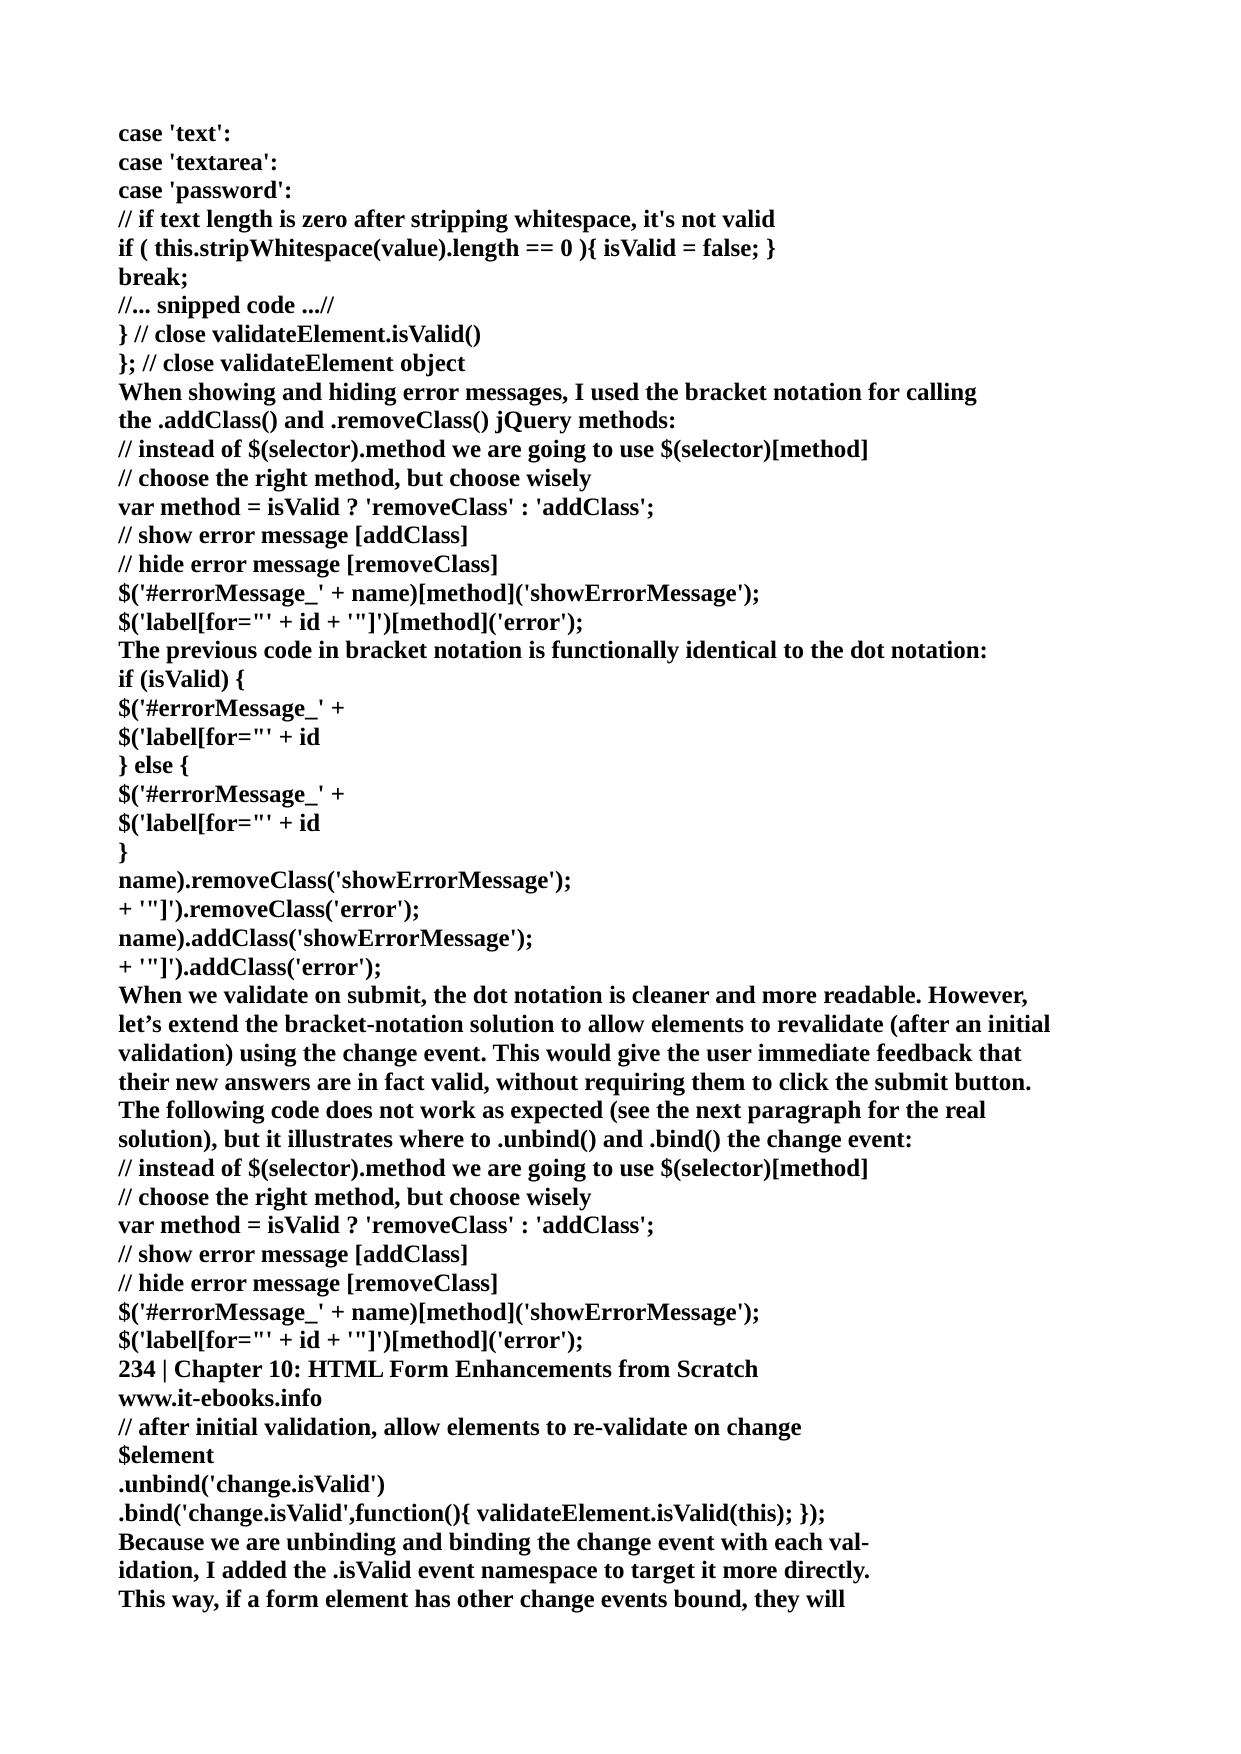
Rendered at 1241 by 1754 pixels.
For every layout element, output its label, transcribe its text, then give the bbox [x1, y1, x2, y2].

text // show error message [addClass] [118, 521, 1122, 549]
text their new answers are in fact valid, without requiring them to click the submit button. [118, 1067, 1122, 1096]
text var method = isValid ? 'removeClass' : 'addClass'; [118, 1211, 1122, 1239]
text The previous code in bracket notation is functionally identical to the dot notation: [118, 636, 1122, 664]
text $('label[for="' + id + '"]')[method]('error'); [118, 1326, 1122, 1354]
text // after initial validation, allow elements to re-validate on change [118, 1412, 1122, 1441]
text // instead of $(selector).method we are going to use $(selector)[method] [118, 434, 1122, 463]
text idation, I added the .isValid event namespace to target it more directly. [118, 1556, 1122, 1584]
text name).removeClass('showErrorMessage'); [118, 866, 1122, 894]
text solution), but it illustrates where to .unbind() and .bind() the change event: [118, 1124, 1122, 1153]
text // if text length is zero after stripping whitespace, it's not valid [118, 204, 1122, 233]
text // instead of $(selector).method we are going to use $(selector)[method] [118, 1153, 1122, 1182]
text if ( this.stripWhitespace(value).length == 0 ){ isValid = false; } [118, 233, 1122, 262]
text case 'text': [118, 118, 1122, 147]
text //... snipped code ...// [118, 291, 1122, 319]
text if (isValid) { [118, 664, 1122, 693]
text // hide error message [removeClass] [118, 1268, 1122, 1297]
text This way, if a form element has other change events bound, they will [118, 1584, 1122, 1613]
text .bind('change.isValid',function(){ validateElement.isValid(this); }); [118, 1498, 1122, 1527]
text break; [118, 262, 1122, 291]
text $('label[for="' + id + '"]')[method]('error'); [118, 607, 1122, 636]
text $('label[for="' + id [118, 722, 1122, 751]
text Because we are unbinding and binding the change event with each val- [118, 1527, 1122, 1556]
text $('label[for="' + id [118, 808, 1122, 837]
text case 'password': [118, 176, 1122, 204]
text validation) using the change event. This would give the user immediate feedback that [118, 1038, 1122, 1067]
text } // close validateElement.isValid() [118, 319, 1122, 348]
text // choose the right method, but choose wisely [118, 1182, 1122, 1211]
text $('#errorMessage_' + name)[method]('showErrorMessage'); [118, 1297, 1122, 1326]
text $('#errorMessage_' + [118, 693, 1122, 722]
text .unbind('change.isValid') [118, 1469, 1122, 1498]
text When we validate on submit, the dot notation is cleaner and more readable. However, [118, 981, 1122, 1009]
text $('#errorMessage_' + [118, 779, 1122, 808]
text } else { [118, 751, 1122, 779]
text case 'textarea': [118, 147, 1122, 176]
text } [118, 837, 1122, 866]
text let’s extend the bracket-notation solution to allow elements to revalidate (after an initial [118, 1009, 1122, 1038]
text name).addClass('showErrorMessage'); [118, 923, 1122, 952]
text the .addClass() and .removeClass() jQuery methods: [118, 406, 1122, 434]
text // hide error message [removeClass] [118, 549, 1122, 578]
text The following code does not work as expected (see the next paragraph for the real [118, 1096, 1122, 1124]
text // show error message [addClass] [118, 1239, 1122, 1268]
text www.it-ebooks.info [118, 1383, 1122, 1412]
text + '"]').removeClass('error'); [118, 894, 1122, 923]
text 234 | Chapter 10: HTML Form Enhancements from Scratch [118, 1354, 1122, 1383]
text var method = isValid ? 'removeClass' : 'addClass'; [118, 492, 1122, 521]
text $('#errorMessage_' + name)[method]('showErrorMessage'); [118, 578, 1122, 607]
text $element [118, 1441, 1122, 1469]
text When showing and hiding error messages, I used the bracket notation for calling [118, 377, 1122, 406]
text }; // close validateElement object [118, 348, 1122, 377]
text + '"]').addClass('error'); [118, 952, 1122, 981]
text // choose the right method, but choose wisely [118, 463, 1122, 492]
